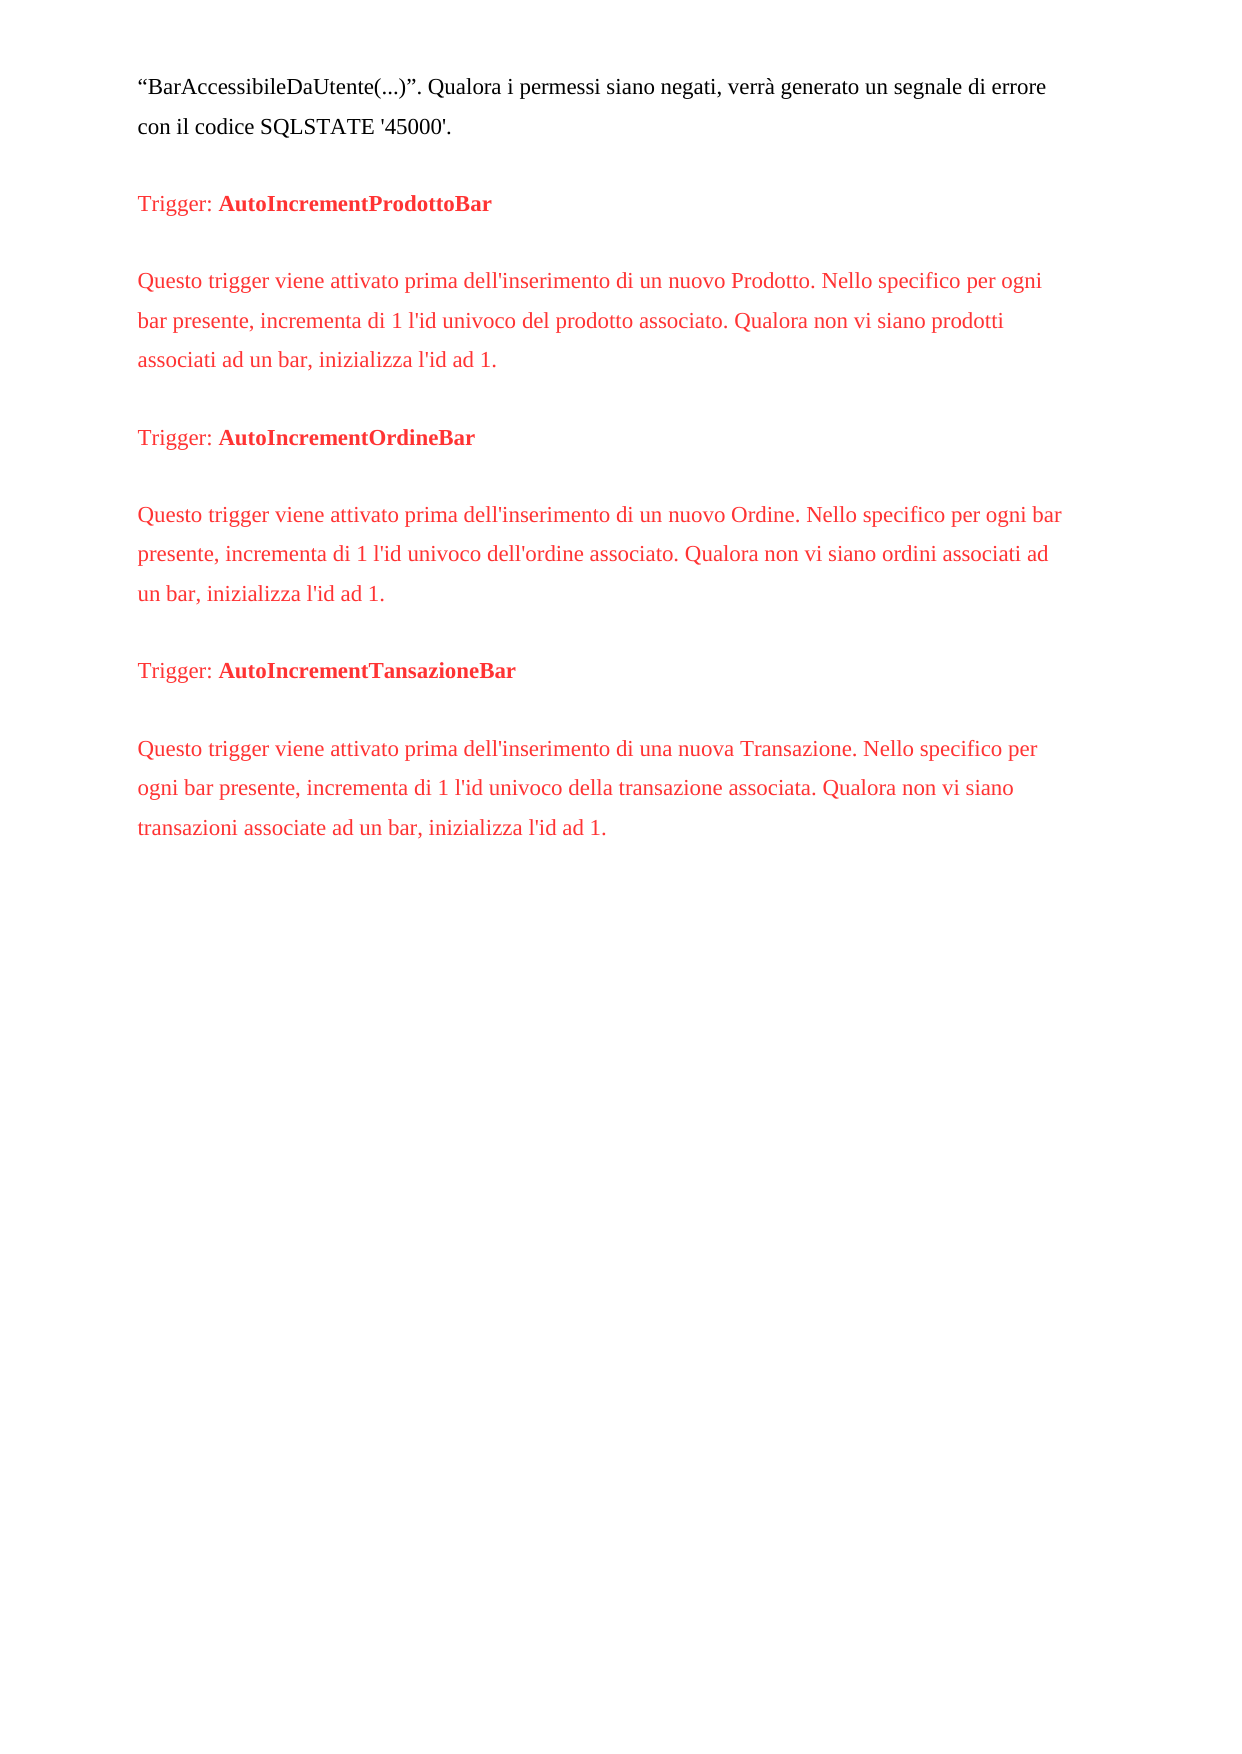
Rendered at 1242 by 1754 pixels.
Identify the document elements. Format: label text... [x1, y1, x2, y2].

text Questo trigger viene attivato prima dell'inserimento di un nuovo Ordine. Nello specifico per ogni bar presente, incrementa di 1 l'id univoco dell'ordine associato. Qualora non vi siano ordini associati ad un bar, inizializza l'id ad 1. [137, 501, 1077, 606]
text Questo trigger viene attivato prima dell'inserimento di una nuova Transazione. Nello specifico per ogni bar presente, incrementa di 1 l'id univoco della transazione associata. Qualora non vi siano transazioni associate ad un bar, inizializza l'id ad 1. [137, 734, 1077, 840]
text Trigger: AutoIncrementOrdineBar [137, 424, 1077, 450]
text Trigger: AutoIncrementTansazioneBar [137, 657, 1077, 684]
text Questo trigger viene attivato prima dell'inserimento di un nuovo Prodotto. Nello specifico per ogni bar presente, incrementa di 1 l'id univoco del prodotto associato. Qualora non vi siano prodotti associati ad un bar, inizializza l'id ad 1. [137, 267, 1077, 373]
text “BarAccessibileDaUtente(...)”. Qualora i permessi siano negati, verrà generato un segnale di errore con il codice SQLSTATE '45000'. [137, 73, 1077, 139]
text Trigger: AutoIncrementProdottoBar [137, 190, 1077, 217]
